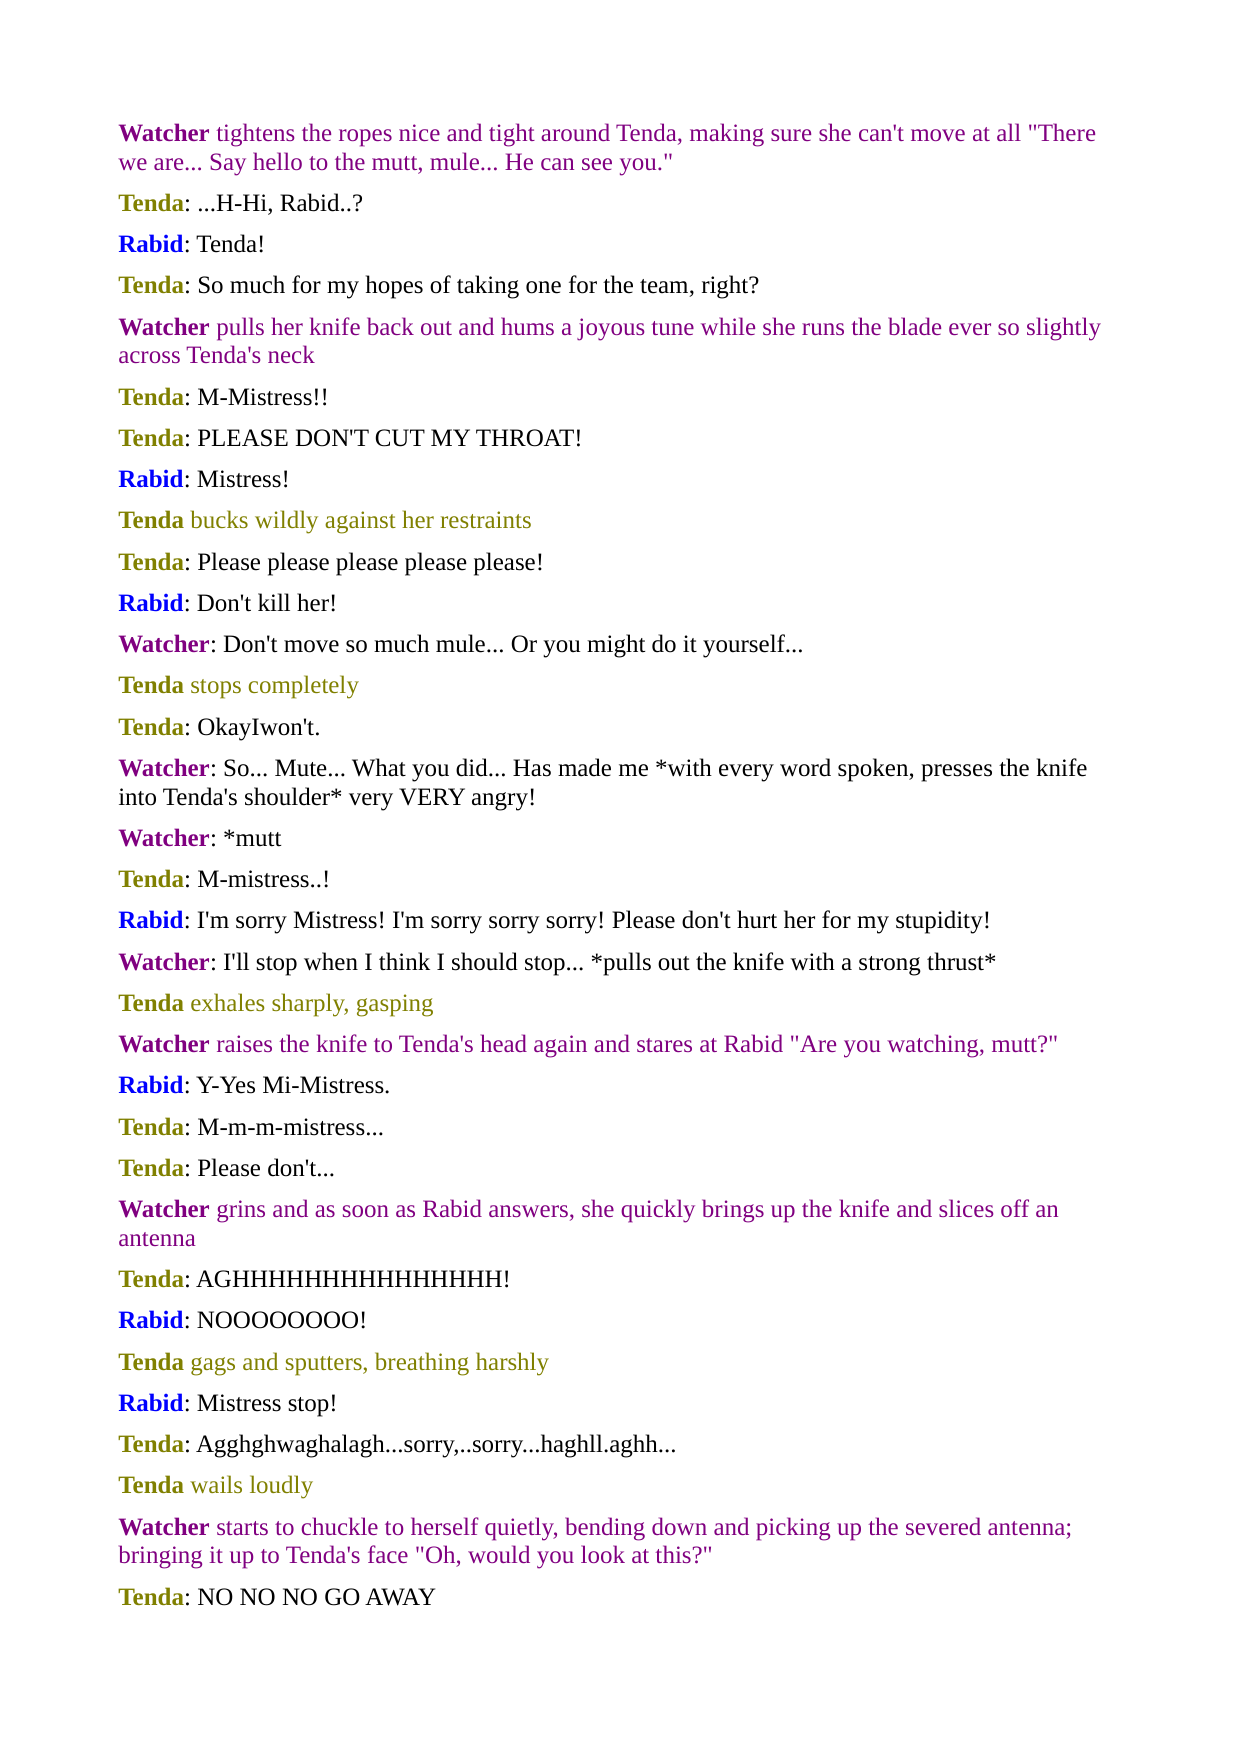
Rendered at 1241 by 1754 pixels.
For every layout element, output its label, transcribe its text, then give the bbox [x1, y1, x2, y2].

text Tenda wails loudly [118, 1471, 1122, 1499]
text Rabid: Mistress stop! [118, 1388, 1122, 1417]
text Rabid: NOOOOOOOO! [118, 1306, 1122, 1334]
text Rabid: Don't kill her! [118, 588, 1122, 617]
text Tenda: OkayIwon't. [118, 712, 1122, 741]
text Rabid: Y-Yes Mi-Mistress. [118, 1071, 1122, 1099]
text Watcher: I'll stop when I think I should stop... *pulls out the knife with a strong thrust* [118, 947, 1122, 976]
text Tenda gags and sputters, breathing harshly [118, 1347, 1122, 1376]
text Watcher: So... Mute... What you did... Has made me *with every word spoken, presses the knife into Tenda's shoulder* very VERY angry! [118, 753, 1122, 811]
text Tenda stops completely [118, 671, 1122, 699]
text Rabid: I'm sorry Mistress! I'm sorry sorry sorry! Please don't hurt her for my stupidity! [118, 906, 1122, 934]
text Rabid: Mistress! [118, 464, 1122, 493]
text Watcher raises the knife to Tenda's head again and stares at Rabid "Are you watching, mutt?" [118, 1029, 1122, 1058]
text Tenda bucks wildly against her restraints [118, 506, 1122, 534]
text Tenda: AGHHHHHHHHHHHHHHH! [118, 1264, 1122, 1293]
text Watcher grins and as soon as Rabid answers, she quickly brings up the knife and slices off an antenna [118, 1194, 1122, 1252]
text Tenda: So much for my hopes of taking one for the team, right? [118, 271, 1122, 299]
text Rabid: Tenda! [118, 229, 1122, 258]
text Tenda: NO NO NO GO AWAY [118, 1582, 1122, 1611]
text Tenda exhales sharply, gasping [118, 988, 1122, 1017]
text Watcher starts to chuckle to herself quietly, bending down and picking up the severed antenna; bringing it up to Tenda's face "Oh, would you look at this?" [118, 1512, 1122, 1569]
text Watcher tightens the ropes nice and tight around Tenda, making sure she can't move at all "There we are... Say hello to the mutt, mule... He can see you." [118, 118, 1122, 176]
text Watcher: Don't move so much mule... Or you might do it yourself... [118, 629, 1122, 658]
text Tenda: Please please please please please! [118, 547, 1122, 576]
text Tenda: Please don't... [118, 1153, 1122, 1182]
text Tenda: ...H-Hi, Rabid..? [118, 188, 1122, 217]
text Watcher pulls her knife back out and hums a joyous tune while she runs the blade ever so slightly across Tenda's neck [118, 312, 1122, 369]
text Tenda: Agghghwaghalagh...sorry,​..sorry...haghll.aghh...​ [118, 1429, 1122, 1458]
text Tenda: M-mistress..! [118, 864, 1122, 893]
text Watcher: *mutt [118, 823, 1122, 852]
text Tenda: M-Mistress!! [118, 382, 1122, 411]
text Tenda: PLEASE DON'T CUT MY THROAT! [118, 423, 1122, 452]
text Tenda: M-m-m-mistress... [118, 1112, 1122, 1141]
